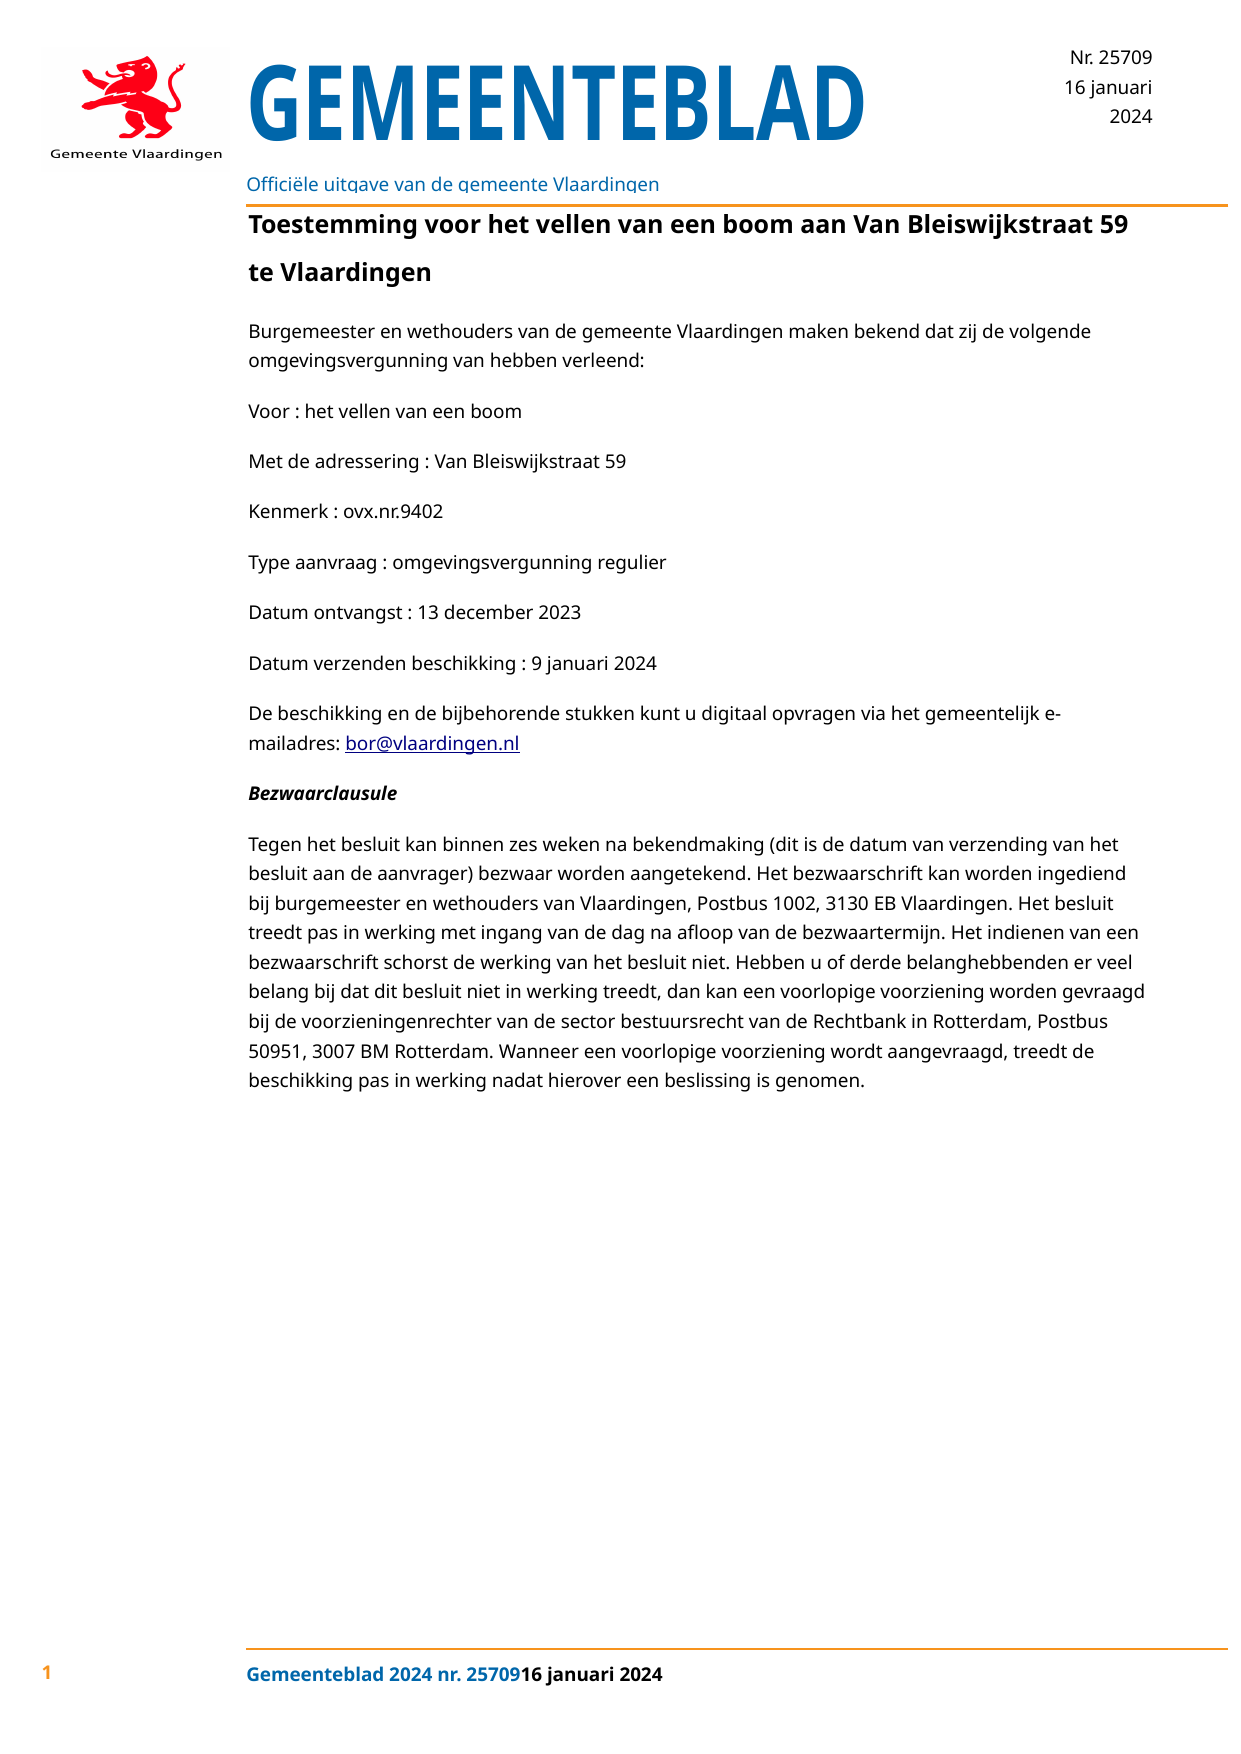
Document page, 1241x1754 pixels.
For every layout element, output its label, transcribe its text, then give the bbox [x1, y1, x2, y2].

text Datum ontvangst : 13 december 2023 [248, 599, 1152, 625]
text Datum verzenden beschikking : 9 januari 2024 [248, 650, 1152, 676]
text Type aanvraag : omgevingsvergunning regulier [248, 549, 1152, 575]
text Toestemming voor het vellen van een boom aan Van Bleiswijkstraat 59 te Vlaardingen [248, 207, 1152, 288]
text Burgemeester en wethouders van de gemeente Vlaardingen maken bekend dat zij de volgende omgevingsvergunning van hebben verleend: [248, 318, 1152, 373]
text Bezwaarclausule [248, 780, 1152, 806]
text De beschikking en de bijbehorende stukken kunt u digitaal opvragen via het gemeentelijk e-mailadres: bor@vlaardingen.nl [248, 700, 1152, 756]
text Voor : het vellen van een boom [248, 398, 1152, 424]
text Met de adressering : Van Bleiswijkstraat 59 [248, 448, 1152, 474]
text Tegen het besluit kan binnen zes weken na bekendmaking (dit is de datum van verzending van het besluit aan de aanvrager) bezwaar worden aangetekend. Het bezwaarschrift kan worden ingediend bij burgemeester en wethouders van Vlaardingen, Postbus 1002, 3130 EB Vlaardingen. Het besluit treedt pas in werking met ingang van de dag na afloop van de bezwaartermijn. Het indienen van een bezwaarschrift schorst de werking van het besluit niet. Hebben u of derde belanghebbenden er veel belang bij dat dit besluit niet in werking treedt, dan kan een voorlopige voorziening worden gevraagd bij de voorzieningenrechter van de sector bestuursrecht van de Rechtbank in Rotterdam, Postbus 50951, 3007 BM Rotterdam. Wanneer een voorlopige voorziening wordt aangevraagd, treedt de beschikking pas in werking nadat hierover een beslissing is genomen. [248, 831, 1152, 1093]
picture [41, 47, 231, 172]
text Kenmerk : ovx.nr.9402 [248, 499, 1152, 524]
